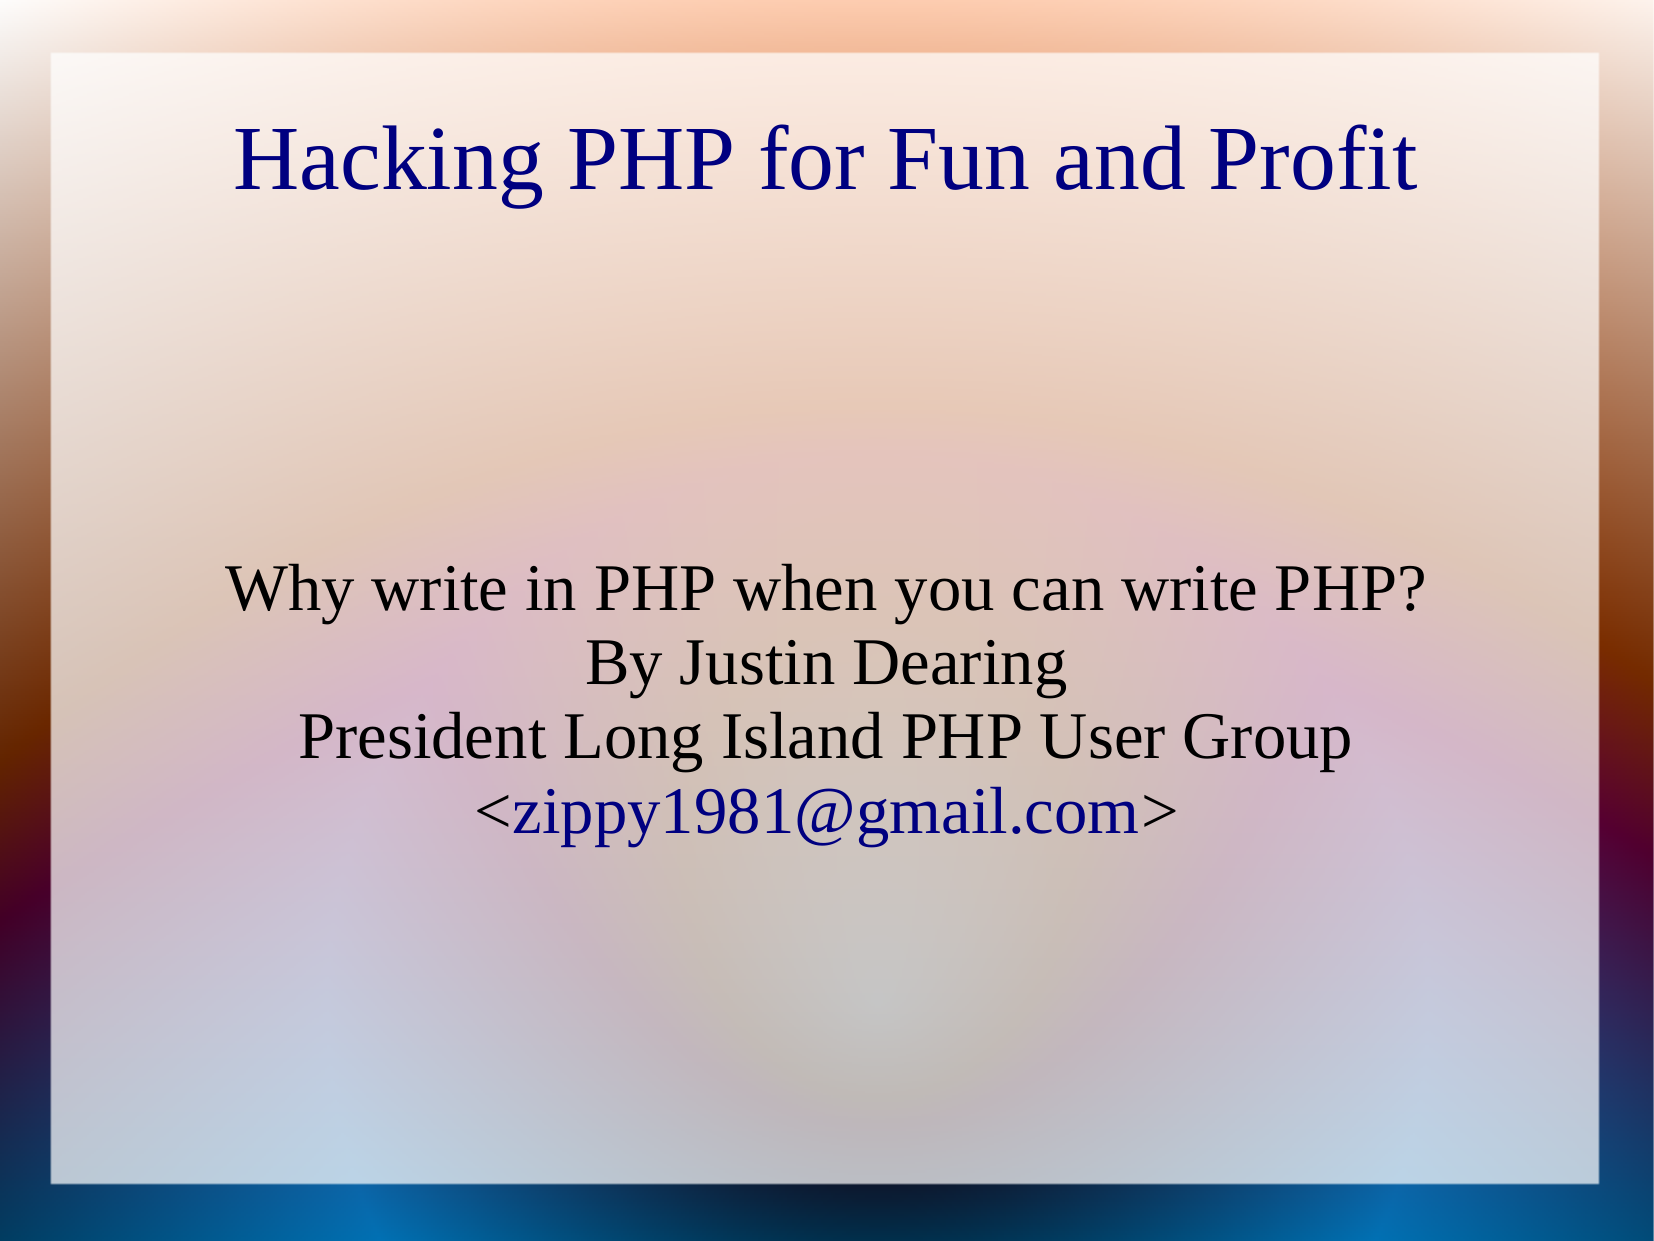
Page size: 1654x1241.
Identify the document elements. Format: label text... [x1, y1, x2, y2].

picture [0, 0, 1654, 1241]
title Hacking PHP for Fun and Profit [82, 55, 1571, 263]
subtitle Why write in PHP when you can write PHP? By Justin Dearing President Long Island PHP User Group <zippy1981@gmail.com> [82, 290, 1571, 1109]
